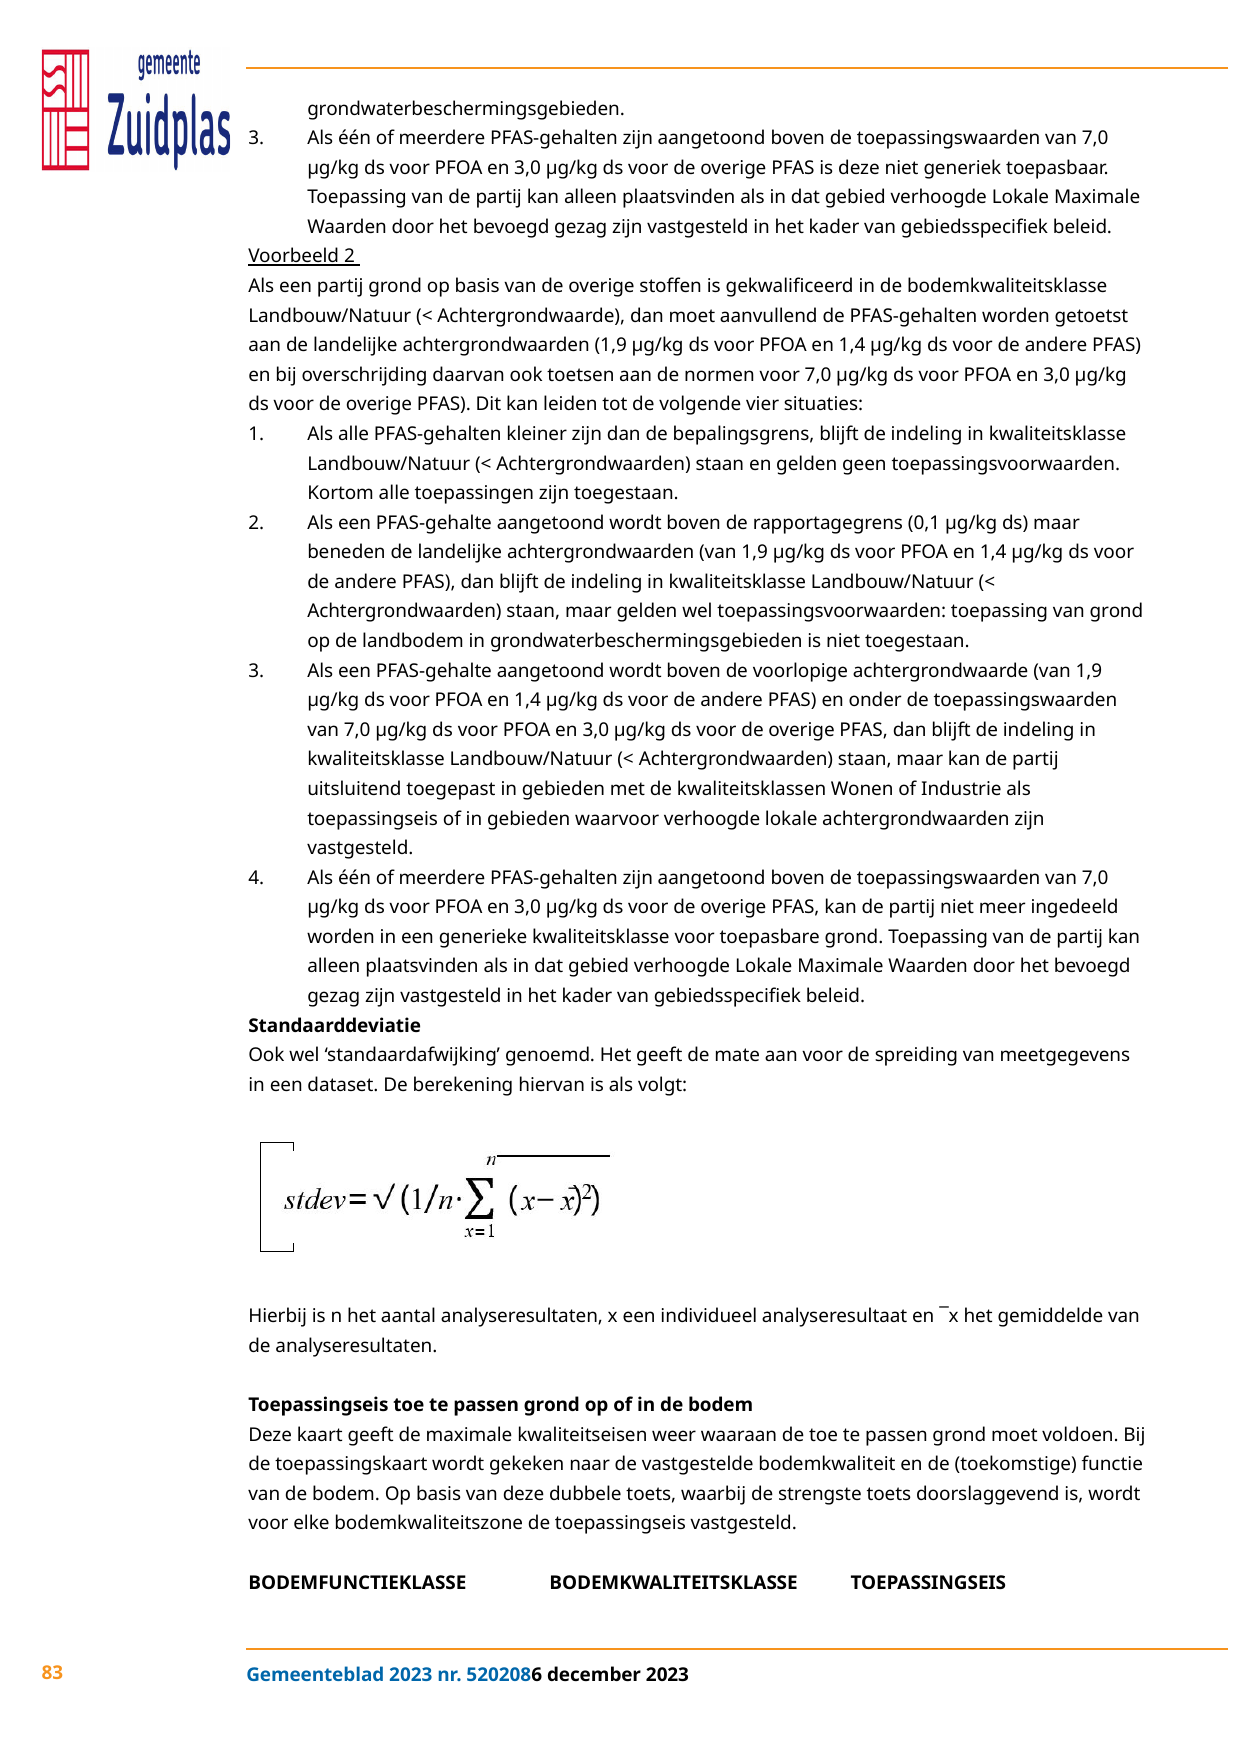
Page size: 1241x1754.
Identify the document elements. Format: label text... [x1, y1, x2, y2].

list Als alle PFAS-gehalten kleiner zijn dan de bepalingsgrens, blijft de indeling in kwaliteitsklasse Landbouw/Natuur (< Achtergrondwaarden) staan en gelden geen toepassingsvoorwaarden. Kortom alle toepassingen zijn toegestaan. [248, 420, 1152, 505]
text Ook wel ‘standaardafwijking’ genoemd. Het geeft de mate aan voor de spreiding van meetgegevens in een dataset. De berekening hiervan is als volgt: [248, 1041, 1152, 1097]
table_header BODEMFUNCTIEKLASSE [248, 1569, 549, 1594]
picture [268, 1151, 624, 1243]
list Als een PFAS-gehalte aangetoond wordt boven de rapportagegrens (0,1 µg/kg ds) maar beneden de landelijke achtergrondwaarden (van 1,9 µg/kg ds voor PFOA en 1,4 µg/kg ds voor de andere PFAS), dan blijft de indeling in kwaliteitsklasse Landbouw/Natuur (< Achtergrondwaarden) staan, maar gelden wel toepassingsvoorwaarden: toepassing van grond op de landbodem in grondwaterbeschermingsgebieden is niet toegestaan. [248, 509, 1152, 653]
table_header TOEPASSINGSEIS [850, 1569, 1152, 1594]
text Toepassingseis toe te passen grond op of in de bodem [248, 1391, 1152, 1417]
text Standaarddeviatie [248, 1012, 1152, 1038]
list Als één of meerdere PFAS-gehalten zijn aangetoond boven de toepassingswaarden van 7,0 µg/kg ds voor PFOA en 3,0 µg/kg ds voor de overige PFAS, kan de partij niet meer ingedeeld worden in een generieke kwaliteitsklasse voor toepasbare grond. Toepassing van de partij kan alleen plaatsvinden als in dat gebied verhoogde Lokale Maximale Waarden door het bevoegd gezag zijn vastgesteld in het kader van gebiedsspecifiek beleid. [248, 864, 1152, 1008]
text Deze kaart geeft de maximale kwaliteitseisen weer waaraan de toe te passen grond moet voldoen. Bij de toepassingskaart wordt gekeken naar de vastgestelde bodemkwaliteit en de (toekomstige) functie van de bodem. Op basis van deze dubbele toets, waarbij de strengste toets doorslaggevend is, wordt voor elke bodemkwaliteitszone de toepassingseis vastgesteld. [248, 1421, 1152, 1535]
text Als een partij grond op basis van de overige stoffen is gekwalificeerd in de bodemkwaliteitsklasse Landbouw/Natuur (< Achtergrondwaarde), dan moet aanvullend de PFAS-gehalten worden getoetst aan de landelijke achtergrondwaarden (1,9 µg/kg ds voor PFOA en 1,4 µg/kg ds voor de andere PFAS) en bij overschrijding daarvan ook toetsen aan de normen voor 7,0 µg/kg ds voor PFOA en 3,0 µg/kg ds voor de overige PFAS). Dit kan leiden tot de volgende vier situaties: [248, 272, 1152, 416]
list Als een PFAS-gehalte aangetoond wordt boven de voorlopige achtergrondwaarde (van 1,9 µg/kg ds voor PFOA en 1,4 µg/kg ds voor de andere PFAS) en onder de toepassingswaarden van 7,0 µg/kg ds voor PFOA en 3,0 µg/kg ds voor de overige PFAS, dan blijft de indeling in kwaliteitsklasse Landbouw/Natuur (< Achtergrondwaarden) staan, maar kan de partij uitsluitend toegepast in gebieden met de kwaliteitsklassen Wonen of Industrie als toepassingseis of in gebieden waarvoor verhoogde lokale achtergrondwaarden zijn vastgesteld. [248, 657, 1152, 860]
text Hierbij is n het aantal analyseresultaten, x een individueel analyseresultaat en ¯x het gemiddelde van de analyseresultaten. [248, 1302, 1152, 1358]
table_header BODEMKWALITEITSKLASSE [549, 1569, 850, 1594]
list grondwaterbeschermingsgebieden. [248, 95, 1152, 121]
list Als één of meerdere PFAS-gehalten zijn aangetoond boven de toepassingswaarden van 7,0 µg/kg ds voor PFOA en 3,0 µg/kg ds voor de overige PFAS is deze niet generiek toepasbaar. Toepassing van de partij kan alleen plaatsvinden als in dat gebied verhoogde Lokale Maximale Waarden door het bevoegd gezag zijn vastgesteld in het kader van gebiedsspecifiek beleid. [248, 124, 1152, 239]
picture [41, 47, 231, 172]
text Voorbeeld 2 [248, 243, 1152, 268]
